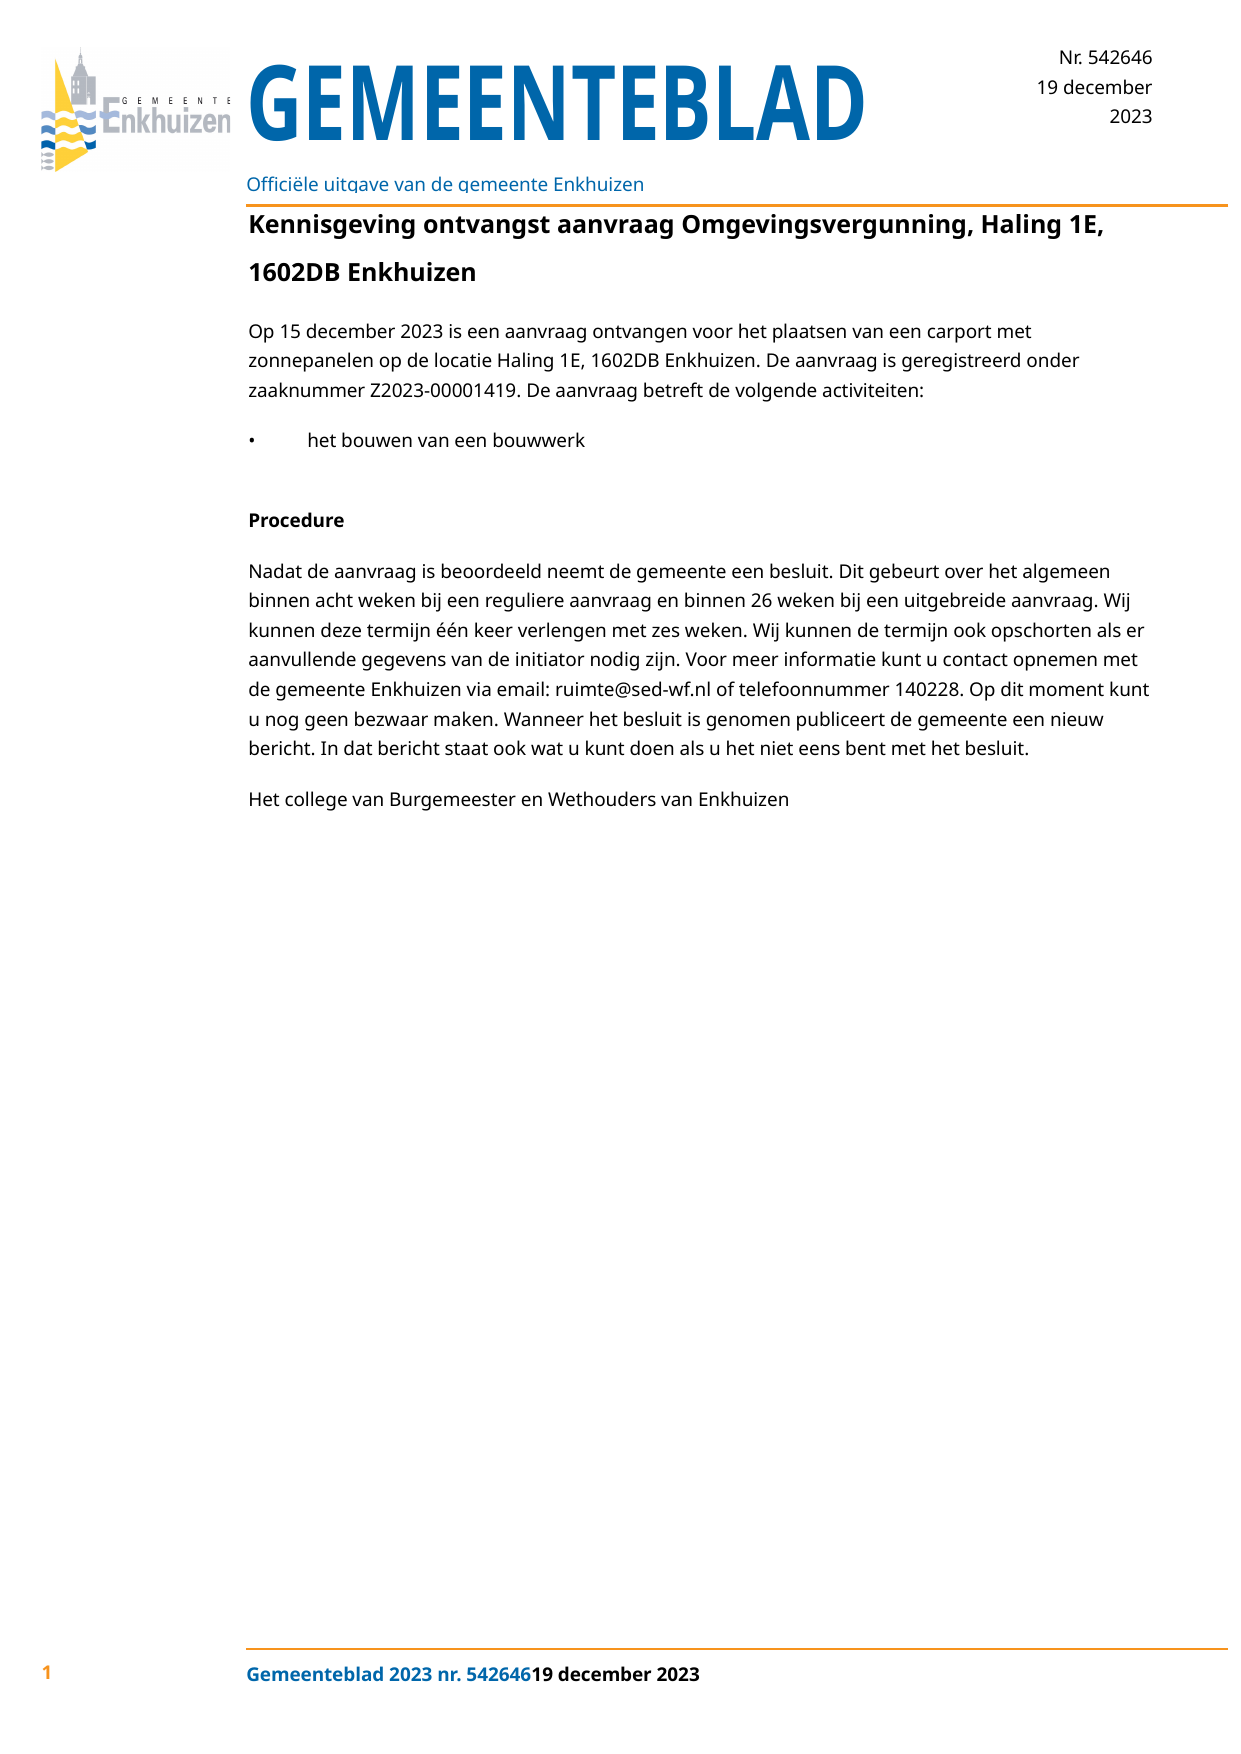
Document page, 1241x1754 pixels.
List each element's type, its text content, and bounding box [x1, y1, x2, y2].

text Kennisgeving ontvangst aanvraag Omgevingsvergunning, Haling 1E, 1602DB Enkhuizen [248, 207, 1152, 288]
text Nadat de aanvraag is beoordeeld neemt de gemeente een besluit. Dit gebeurt over het algemeen binnen acht weken bij een reguliere aanvraag en binnen 26 weken bij een uitgebreide aanvraag. Wij kunnen deze termijn één keer verlengen met zes weken. Wij kunnen de termijn ook opschorten als er aanvullende gegevens van de initiator nodig zijn. Voor meer informatie kunt u contact opnemen met de gemeente Enkhuizen via email: ruimte@sed-wf.nl of telefoonnummer 140228. Op dit moment kunt u nog geen bezwaar maken. Wanneer het besluit is genomen publiceert de gemeente een nieuw bericht. In dat bericht staat ook wat u kunt doen als u het niet eens bent met het besluit. [248, 558, 1152, 761]
list het bouwen van een bouwwerk [248, 427, 1152, 453]
text Op 15 december 2023 is een aanvraag ontvangen voor het plaatsen van een carport met zonnepanelen op de locatie Haling 1E, 1602DB Enkhuizen. De aanvraag is geregistreerd onder zaaknummer Z2023-00001419. De aanvraag betreft de volgende activiteiten: [248, 318, 1152, 403]
picture [41, 47, 231, 172]
text Procedure [248, 507, 1152, 533]
text Het college van Burgemeester en Wethouders van Enkhuizen [248, 786, 1152, 812]
